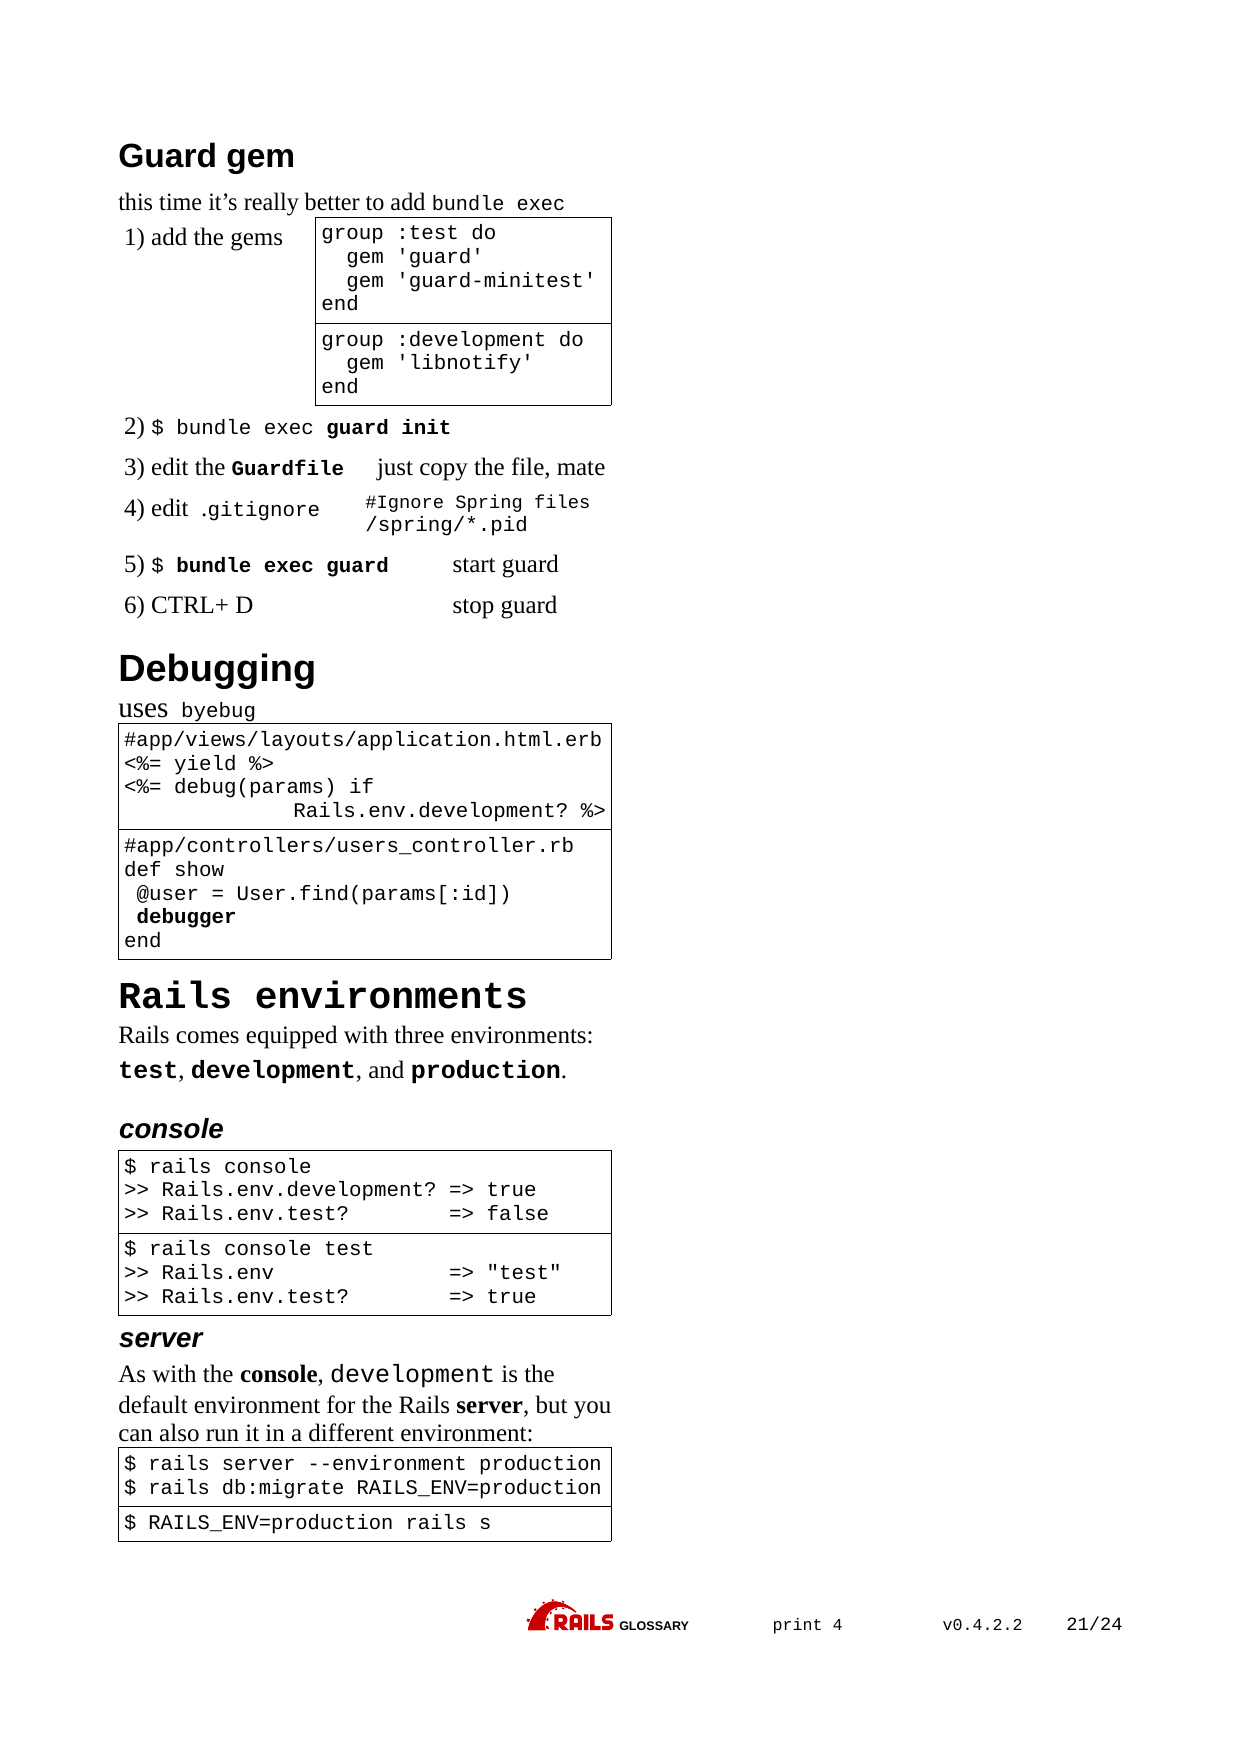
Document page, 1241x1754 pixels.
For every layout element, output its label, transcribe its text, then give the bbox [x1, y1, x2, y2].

table_header 1) add the gems [118, 217, 315, 323]
table_cell 3) edit the Guardfile [118, 446, 371, 487]
subtitle console [119, 1112, 611, 1144]
table_cell group :development do gem 'libnotify' end [316, 324, 611, 405]
table_cell #app/controllers/users_controller.rb def show @user = User.find(params[:id]) debugger end [119, 830, 611, 959]
table_cell $ RAILS_ENV=production rails s [119, 1507, 611, 1541]
text this time it’s really better to add bundle exec [118, 187, 611, 217]
table_cell 4) edit .gitignore [118, 488, 359, 544]
table_cell 5) $ bundle exec guard [118, 544, 447, 585]
subtitle server [119, 1321, 611, 1353]
table_header $ rails console >> Rails.env.development? => true >> Rails.env.test? => false [119, 1151, 611, 1232]
text As with the console, development is the default environment for the Rails server, but you can also run it in a different environment: [118, 1359, 611, 1447]
table_header group :test do gem 'guard' gem 'guard-minitest' end [316, 218, 611, 323]
table_cell $ rails console test >> Rails.env => "test" >> Rails.env.test? => true [119, 1234, 611, 1315]
subtitle Guard gem [118, 136, 611, 174]
table_cell [118, 323, 315, 405]
table_cell just copy the file, mate [371, 446, 611, 487]
subtitle Rails environments [118, 977, 611, 1020]
table_cell start guard [447, 544, 611, 585]
text uses byebug [118, 690, 611, 723]
table_header #app/views/layouts/application.html.erb <%= yield %> <%= debug(params) if Rails.env.development? %> [119, 724, 611, 829]
table_cell 2) $ bundle exec guard init [118, 405, 611, 446]
text Rails comes equipped with three environments: test, development, and production. [118, 1020, 611, 1086]
table_cell 6) CTRL+ D [118, 585, 447, 625]
table_header $ rails server --environment production $ rails db:migrate RAILS_ENV=production [119, 1448, 611, 1506]
subtitle Debugging [118, 646, 611, 690]
table_cell #Ignore Spring files /spring/*.pid [360, 488, 611, 544]
table_cell stop guard [447, 585, 611, 625]
